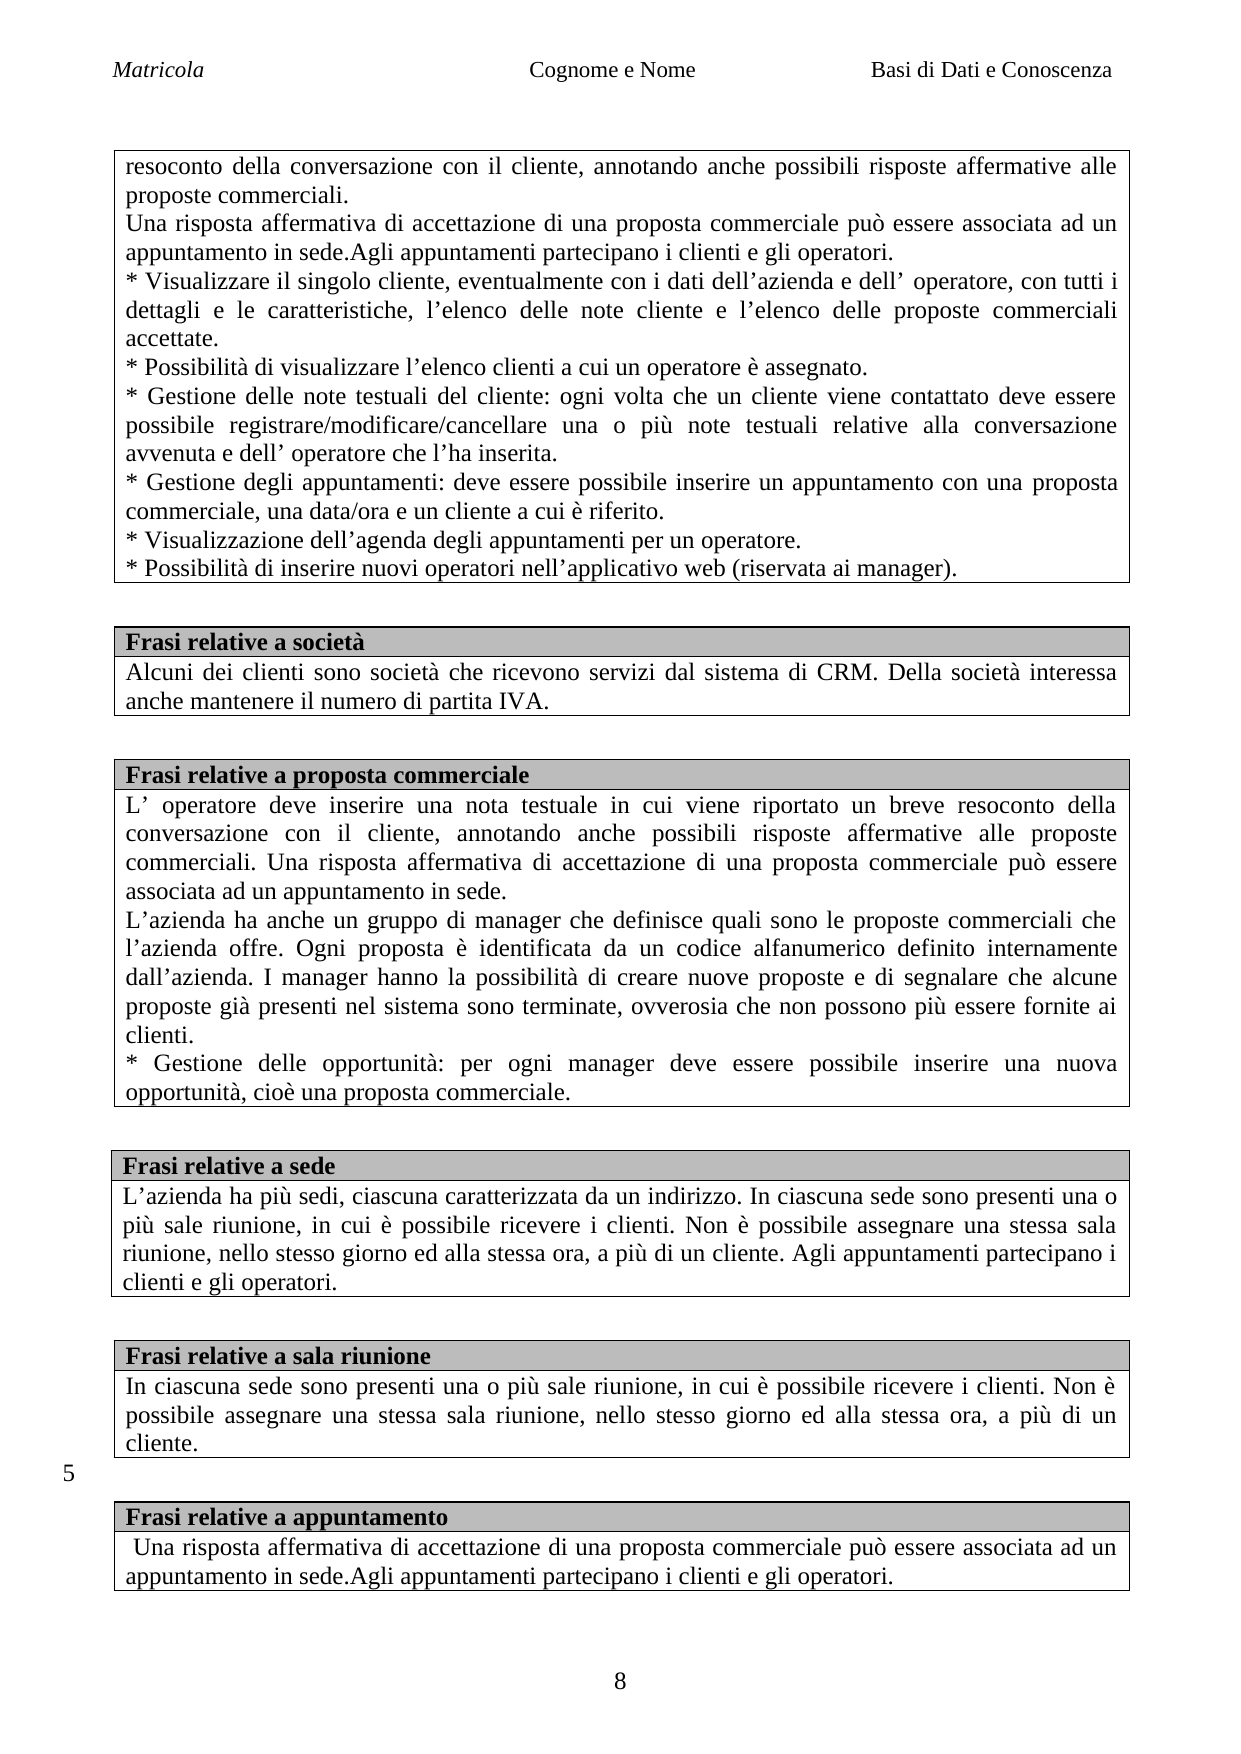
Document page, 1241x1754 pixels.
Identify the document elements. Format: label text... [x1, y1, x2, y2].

table_cell resoconto della conversazione con il cliente, annotando anche possibili risposte affermative alle proposte commerciali. Una risposta affermativa di accettazione di una proposta commerciale può essere associata ad un appuntamento in sede.Agli appuntamenti partecipano i clienti e gli operatori. * Visualizzare il singolo cliente, eventualmente con i dati dell’azienda e dell’ operatore, con tutti i dettagli e le caratteristiche, l’elenco delle note cliente e l’elenco delle proposte commerciali accettate. * Possibilità di visualizzare l’elenco clienti a cui un operatore è assegnato. * Gestione delle note testuali del cliente: ogni volta che un cliente viene contattato deve essere possibile registrare/modificare/cancellare una o più note testuali relative alla conversazione avvenuta e dell’ operatore che l’ha inserita. * Gestione degli appuntamenti: deve essere possibile inserire un appuntamento con una proposta commerciale, una data/ora e un cliente a cui è riferito. * Visualizzazione dell’agenda degli appuntamenti per un operatore. * Possibilità di inserire nuovi operatori nell’applicativo web (riservata ai manager). [115, 151, 1129, 582]
table_cell In ciascuna sede sono presenti una o più sale riunione, in cui è possibile ricevere i clienti. Non è possibile assegnare una stessa sala riunione, nello stesso giorno ed alla stessa ora, a più di un cliente. [115, 1371, 1129, 1457]
table_cell L’azienda ha più sedi, ciascuna caratterizzata da un indirizzo. In ciascuna sede sono presenti una o più sale riunione, in cui è possibile ricevere i clienti. Non è possibile assegnare una stessa sala riunione, nello stesso giorno ed alla stessa ora, a più di un cliente. Agli appuntamenti partecipano i clienti e gli operatori. [112, 1181, 1129, 1296]
table_header Frasi relative a società [115, 628, 1129, 656]
table_cell L’ operatore deve inserire una nota testuale in cui viene riportato un breve resoconto della conversazione con il cliente, annotando anche possibili risposte affermative alle proposte commerciali. Una risposta affermativa di accettazione di una proposta commerciale può essere associata ad un appuntamento in sede. L’azienda ha anche un gruppo di manager che definisce quali sono le proposte commerciali che l’azienda offre. Ogni proposta è identificata da un codice alfanumerico definito internamente dall’azienda. I manager hanno la possibilità di creare nuove proposte e di segnalare che alcune proposte già presenti nel sistema sono terminate, ovverosia che non possono più essere fornite ai clienti. * Gestione delle opportunità: per ogni manager deve essere possibile inserire una nuova opportunità, cioè una proposta commerciale. [115, 790, 1129, 1106]
table_header Frasi relative a proposta commerciale [115, 760, 1129, 789]
table_header Frasi relative a sede [112, 1151, 1129, 1180]
table_header Frasi relative a appuntamento [115, 1503, 1129, 1531]
table_header Frasi relative a sala riunione [115, 1341, 1129, 1370]
table_cell Una risposta affermativa di accettazione di una proposta commerciale può essere associata ad un appuntamento in sede.Agli appuntamenti partecipano i clienti e gli operatori. [115, 1532, 1129, 1590]
table_cell Alcuni dei clienti sono società che ricevono servizi dal sistema di CRM. Della società interessa anche mantenere il numero di partita IVA. [115, 657, 1129, 715]
